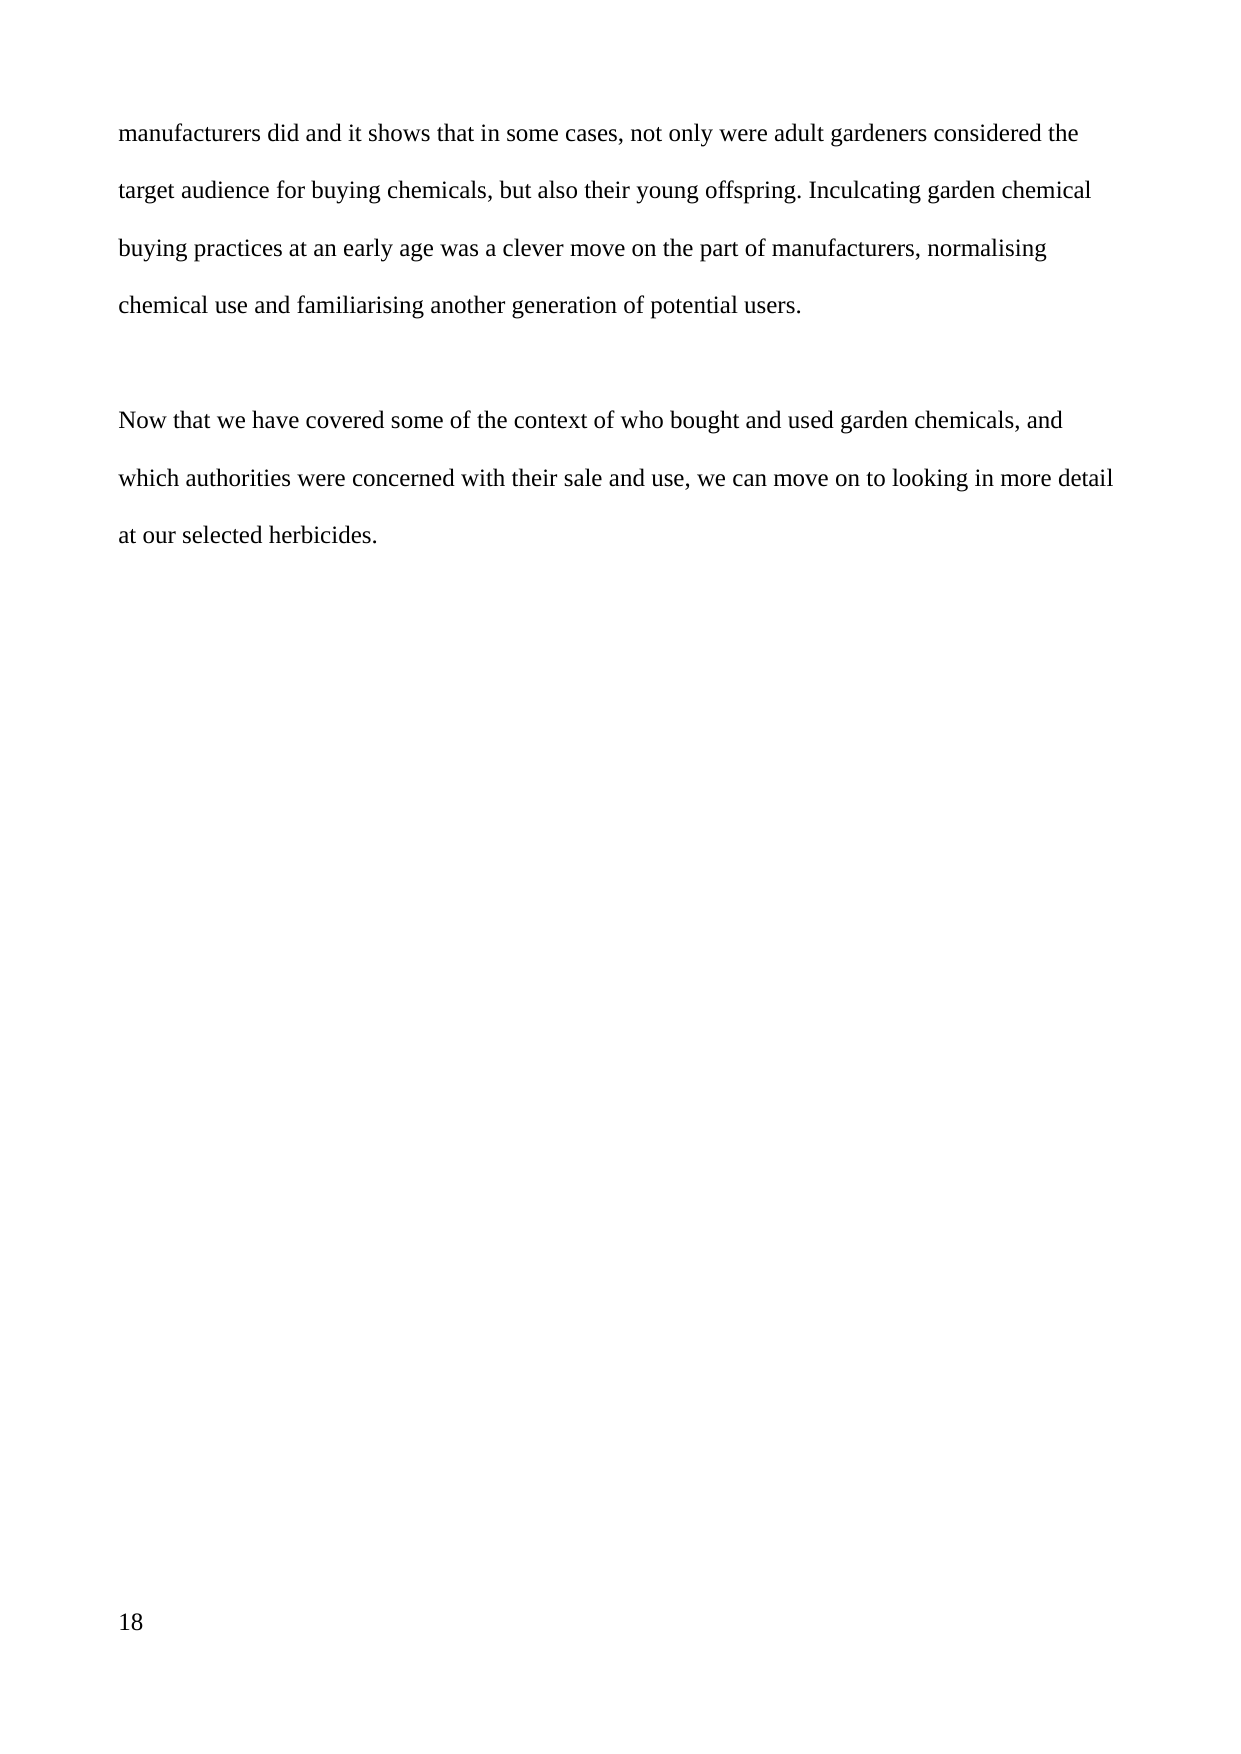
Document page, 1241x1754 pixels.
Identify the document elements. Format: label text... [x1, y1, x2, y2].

text Now that we have covered some of the context of who bought and used garden chemicals, and which authorities were concerned with their sale and use, we can move on to looking in more detail at our selected herbicides. [118, 406, 1122, 549]
text manufacturers did and it shows that in some cases, not only were adult gardeners considered the target audience for buying chemicals, but also their young offspring. Inculcating garden chemical buying practices at an early age was a clever move on the part of manufacturers, normalising chemical use and familiarising another generation of potential users. [118, 118, 1122, 319]
